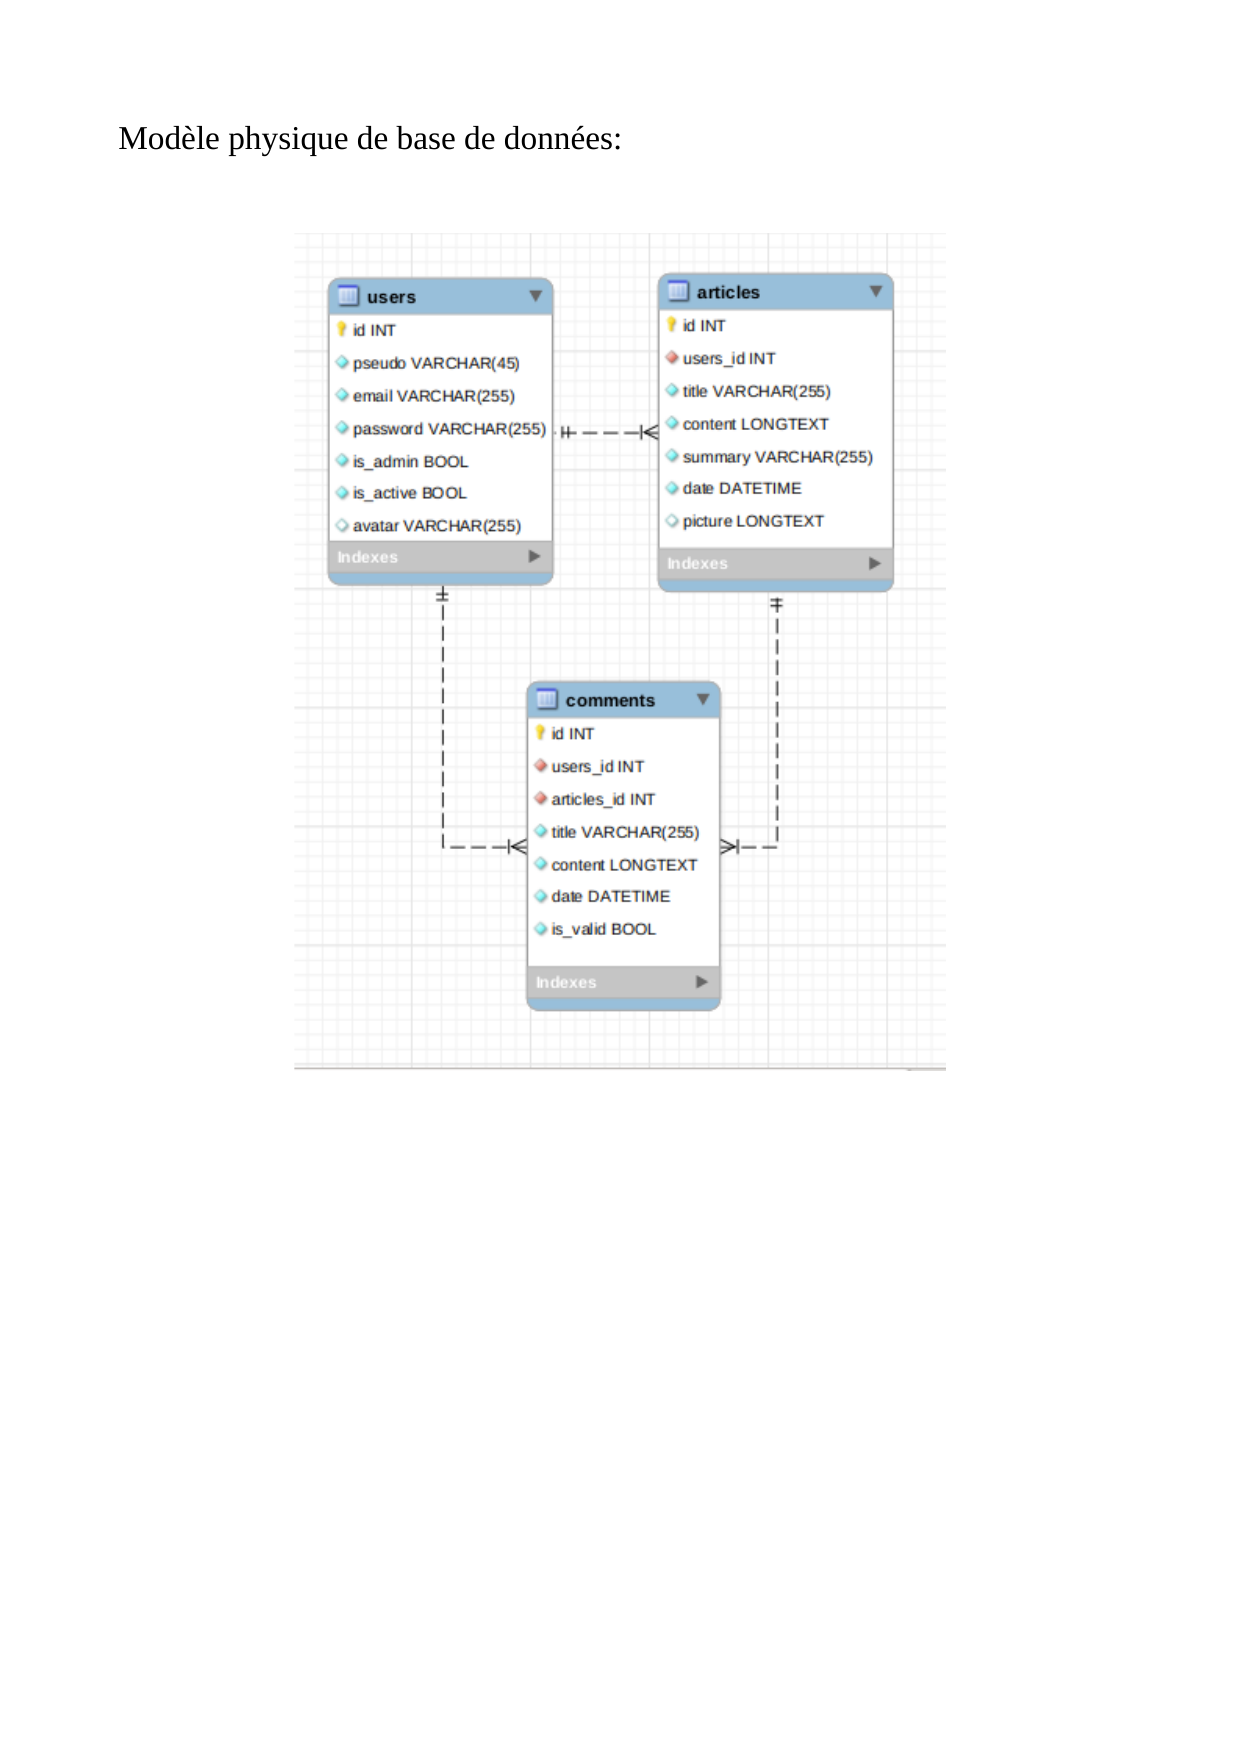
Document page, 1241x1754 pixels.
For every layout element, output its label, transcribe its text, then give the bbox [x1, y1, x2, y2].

text Modèle physique de base de données: [118, 118, 1122, 156]
picture [294, 233, 946, 1071]
